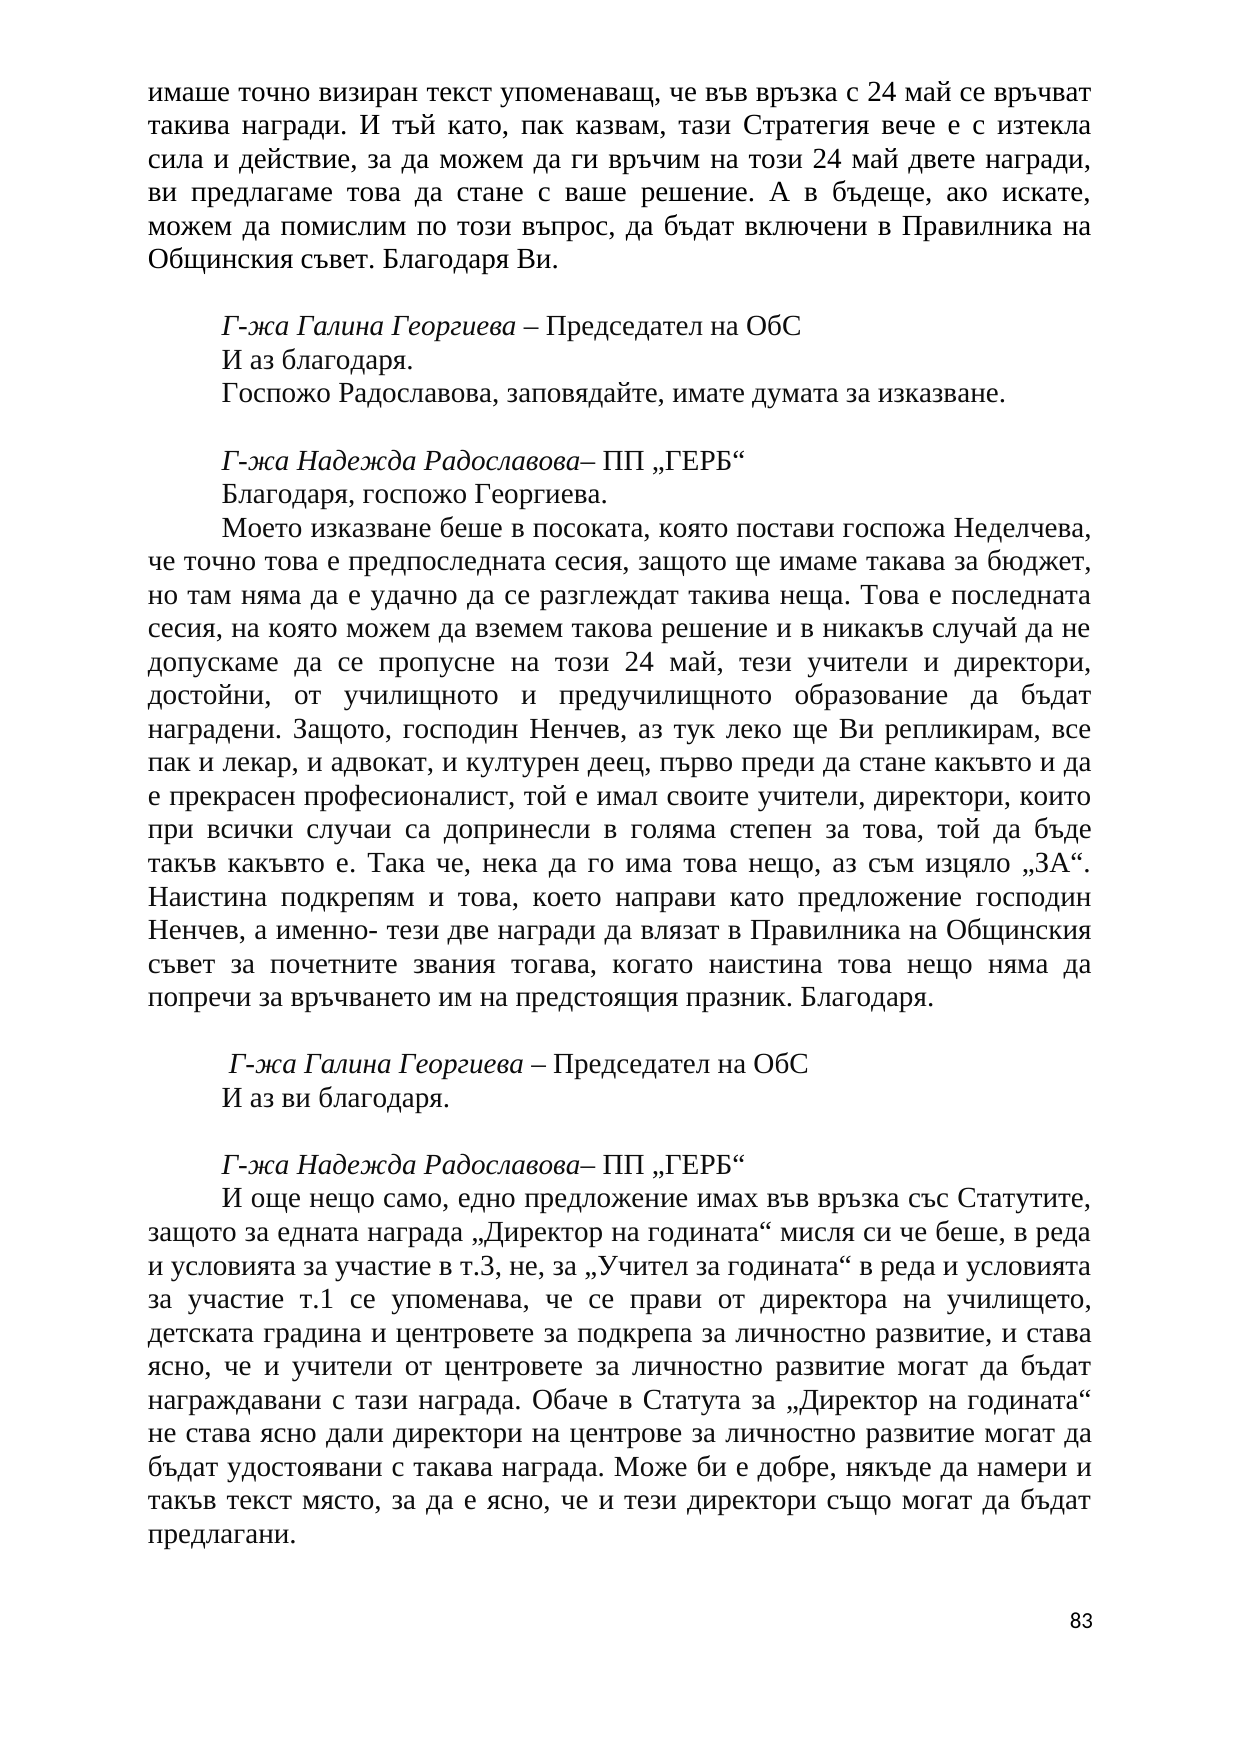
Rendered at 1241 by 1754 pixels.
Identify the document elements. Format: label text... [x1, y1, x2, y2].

text Г-жа Галина Георгиева – Председател на ОбС [148, 308, 1093, 342]
text Г-жа Надежда Радославова– ПП „ГЕРБ“ [148, 1147, 1093, 1181]
text Госпожо Радославова, заповядайте, имате думата за изказване. [148, 376, 1093, 409]
text И още нещо само, едно предложение имах във връзка със Статутите, защото за едната награда „Директор на годината“ мисля си че беше, в реда и условията за участие в т.3, не, за „Учител за годината“ в реда и условията за участие т.1 се упоменава, че се прави от директора на училището, детската градина и центровете за подкрепа за личностно развитие, и става ясно, че и учители от центровете за личностно развитие могат да бъдат награждавани с тази награда. Обаче в Статута за „Директор на годината“ не става ясно дали директори на центрове за личностно развитие могат да бъдат удостоявани с такава награда. Може би е добре, някъде да намери и такъв текст място, за да е ясно, че и тези директори също могат да бъдат предлагани. [148, 1181, 1093, 1549]
text И аз благодаря. [148, 342, 1093, 376]
text И аз ви благодаря. [148, 1080, 1093, 1113]
text Г-жа Надежда Радославова– ПП „ГЕРБ“ [148, 443, 1093, 476]
text Благодаря, госпожо Георгиева. [148, 476, 1093, 510]
text Г-жа Галина Георгиева – Председател на ОбС [148, 1046, 1093, 1080]
text имаше точно визиран текст упоменаващ, че във връзка с 24 май се връчват такива награди. И тъй като, пак казвам, тази Стратегия вече е с изтекла сила и действие, за да можем да ги връчим на този 24 май двете награди, ви предлагаме това да стане с ваше решение. А в бъдеще, ако искате, можем да помислим по този въпрос, да бъдат включени в Правилника на Общинския съвет. Благодаря Ви. [148, 74, 1093, 275]
text Моето изказване беше в посоката, която постави госпожа Неделчева, че точно това е предпоследната сесия, защото ще имаме такава за бюджет, но там няма да е удачно да се разглеждат такива неща. Това е последната сесия, на която можем да вземем такова решение и в никакъв случай да не допускаме да се пропусне на този 24 май, тези учители и директори, достойни, от училищното и предучилищното образование да бъдат наградени. Защото, господин Ненчев, аз тук леко ще Ви репликирам, все пак и лекар, и адвокат, и културен деец, първо преди да стане какъвто и да е прекрасен професионалист, той е имал своите учители, директори, които при всички случаи са допринесли в голяма степен за това, той да бъде такъв какъвто е. Така че, нека да го има това нещо, аз съм изцяло „ЗА“. Наистина подкрепям и това, което направи като предложение господин Ненчев, а именно- тези две награди да влязат в Правилника на Общинския съвет за почетните звания тогава, когато наистина това нещо няма да попречи за връчването им на предстоящия празник. Благодаря. [148, 510, 1093, 1013]
